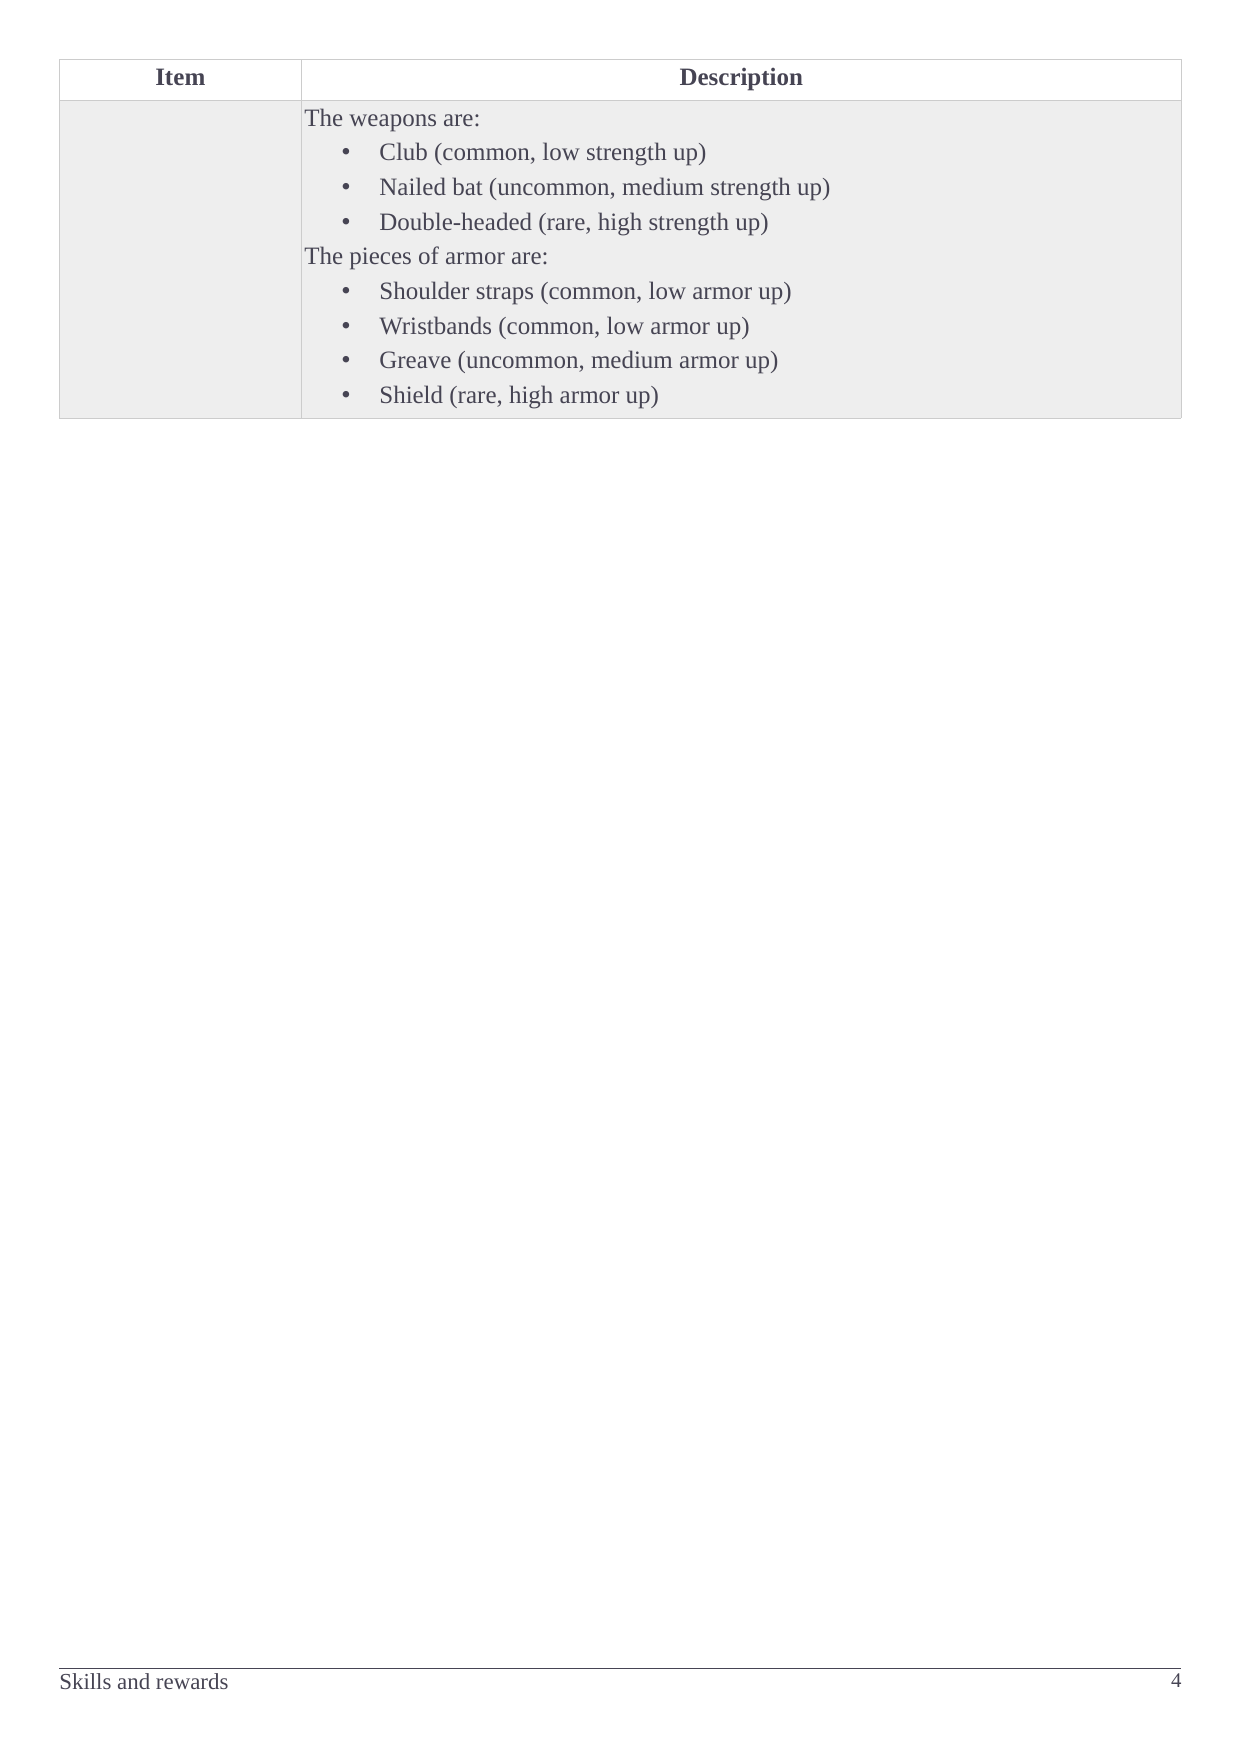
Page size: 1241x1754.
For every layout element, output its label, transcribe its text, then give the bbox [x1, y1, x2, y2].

table_header Item [60, 60, 301, 100]
table_header Description [302, 60, 1181, 100]
table_cell [60, 101, 301, 418]
table_cell The weapons are: Club (common, low strength up) Nailed bat (uncommon, medium strength up) Double-headed (rare, high strength up) The pieces of armor are: Shoulder straps (common, low armor up) Wristbands (common, low armor up) Greave (uncommon, medium armor up) Shield (rare, high armor up) [302, 101, 1181, 418]
